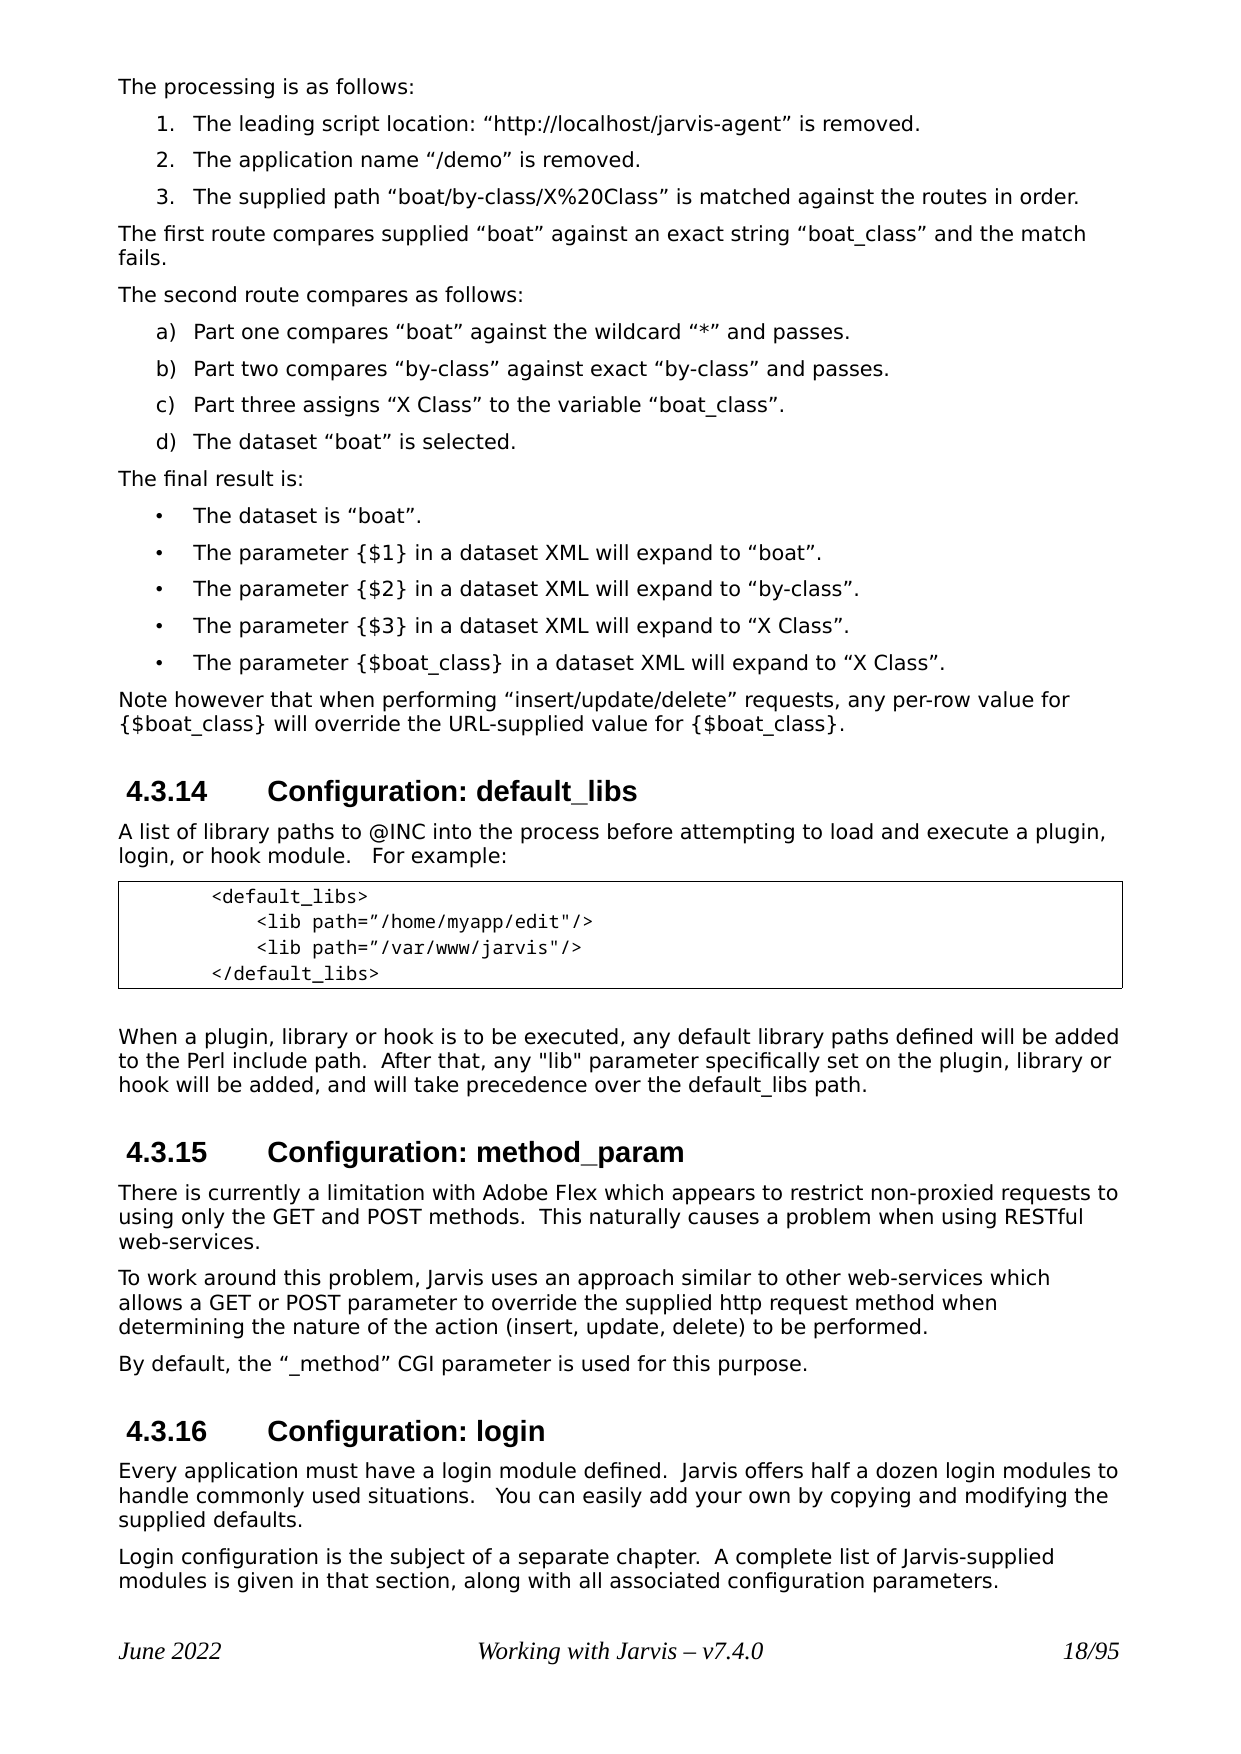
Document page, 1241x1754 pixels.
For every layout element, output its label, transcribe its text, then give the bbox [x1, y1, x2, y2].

list The leading script location: “http://localhost/jarvis-agent” is removed. [156, 112, 1122, 136]
list The supplied path “boat/by-class/X%20Class” is matched against the routes in order. [156, 185, 1122, 209]
list The dataset “boat” is selected. [156, 430, 1122, 454]
text When a plugin, library or hook is to be executed, any default library paths defined will be added to the Perl include path. After that, any "lib" parameter specifically set on the plugin, library or hook will be added, and will take precedence over the default_libs path. [118, 1025, 1122, 1098]
text <lib path=”/var/www/jarvis"/> [119, 932, 1122, 957]
subtitle Configuration: login [118, 1413, 1122, 1447]
text The first route compares supplied “boat” against an exact string “boat_class” and the match fails. [118, 222, 1122, 271]
list The parameter {$3} in a dataset XML will expand to “X Class”. [156, 614, 1122, 638]
text Login configuration is the subject of a separate chapter. A complete list of Jarvis-supplied modules is given in that section, along with all associated configuration parameters. [118, 1545, 1122, 1593]
list The parameter {$2} in a dataset XML will expand to “by-class”. [156, 577, 1122, 602]
list The dataset is “boat”. [156, 504, 1122, 528]
text <lib path=”/home/myapp/edit"/> [119, 906, 1122, 932]
text The processing is as follows: [118, 75, 1122, 99]
text A list of library paths to @INC into the process before attempting to load and execute a plugin, login, or hook module. For example: [118, 820, 1122, 868]
list Part three assigns “X Class” to the variable “boat_class”. [156, 393, 1122, 418]
text Note however that when performing “insert/update/delete” requests, any per-row value for {$boat_class} will override the URL-supplied value for {$boat_class}. [118, 688, 1122, 736]
text To work around this problem, Jarvis uses an approach similar to other web-services which allows a GET or POST parameter to override the supplied http request method when determining the nature of the action (insert, update, delete) to be performed. [118, 1266, 1122, 1339]
list The application name “/demo” is removed. [156, 148, 1122, 173]
list Part two compares “by-class” against exact “by-class” and passes. [156, 357, 1122, 381]
text There is currently a limitation with Adobe Flex which appears to restrict non-proxied requests to using only the GET and POST methods. This naturally causes a problem when using RESTful web-services. [118, 1181, 1122, 1254]
subtitle Configuration: method_param [118, 1135, 1122, 1169]
text </default_libs> [119, 957, 1122, 988]
subtitle Configuration: default_libs [118, 774, 1122, 807]
list The parameter {$boat_class} in a dataset XML will expand to “X Class”. [156, 651, 1122, 675]
text <default_libs> [119, 882, 1122, 906]
text The second route compares as follows: [118, 283, 1122, 307]
text By default, the “_method” CGI parameter is used for this purpose. [118, 1352, 1122, 1376]
text Every application must have a login module defined. Jarvis offers half a dozen login modules to handle commonly used situations. You can easily add your own by copying and modifying the supplied defaults. [118, 1459, 1122, 1532]
text The final result is: [118, 467, 1122, 491]
list The parameter {$1} in a dataset XML will expand to “boat”. [156, 541, 1122, 565]
list Part one compares “boat” against the wildcard “*” and passes. [156, 320, 1122, 344]
